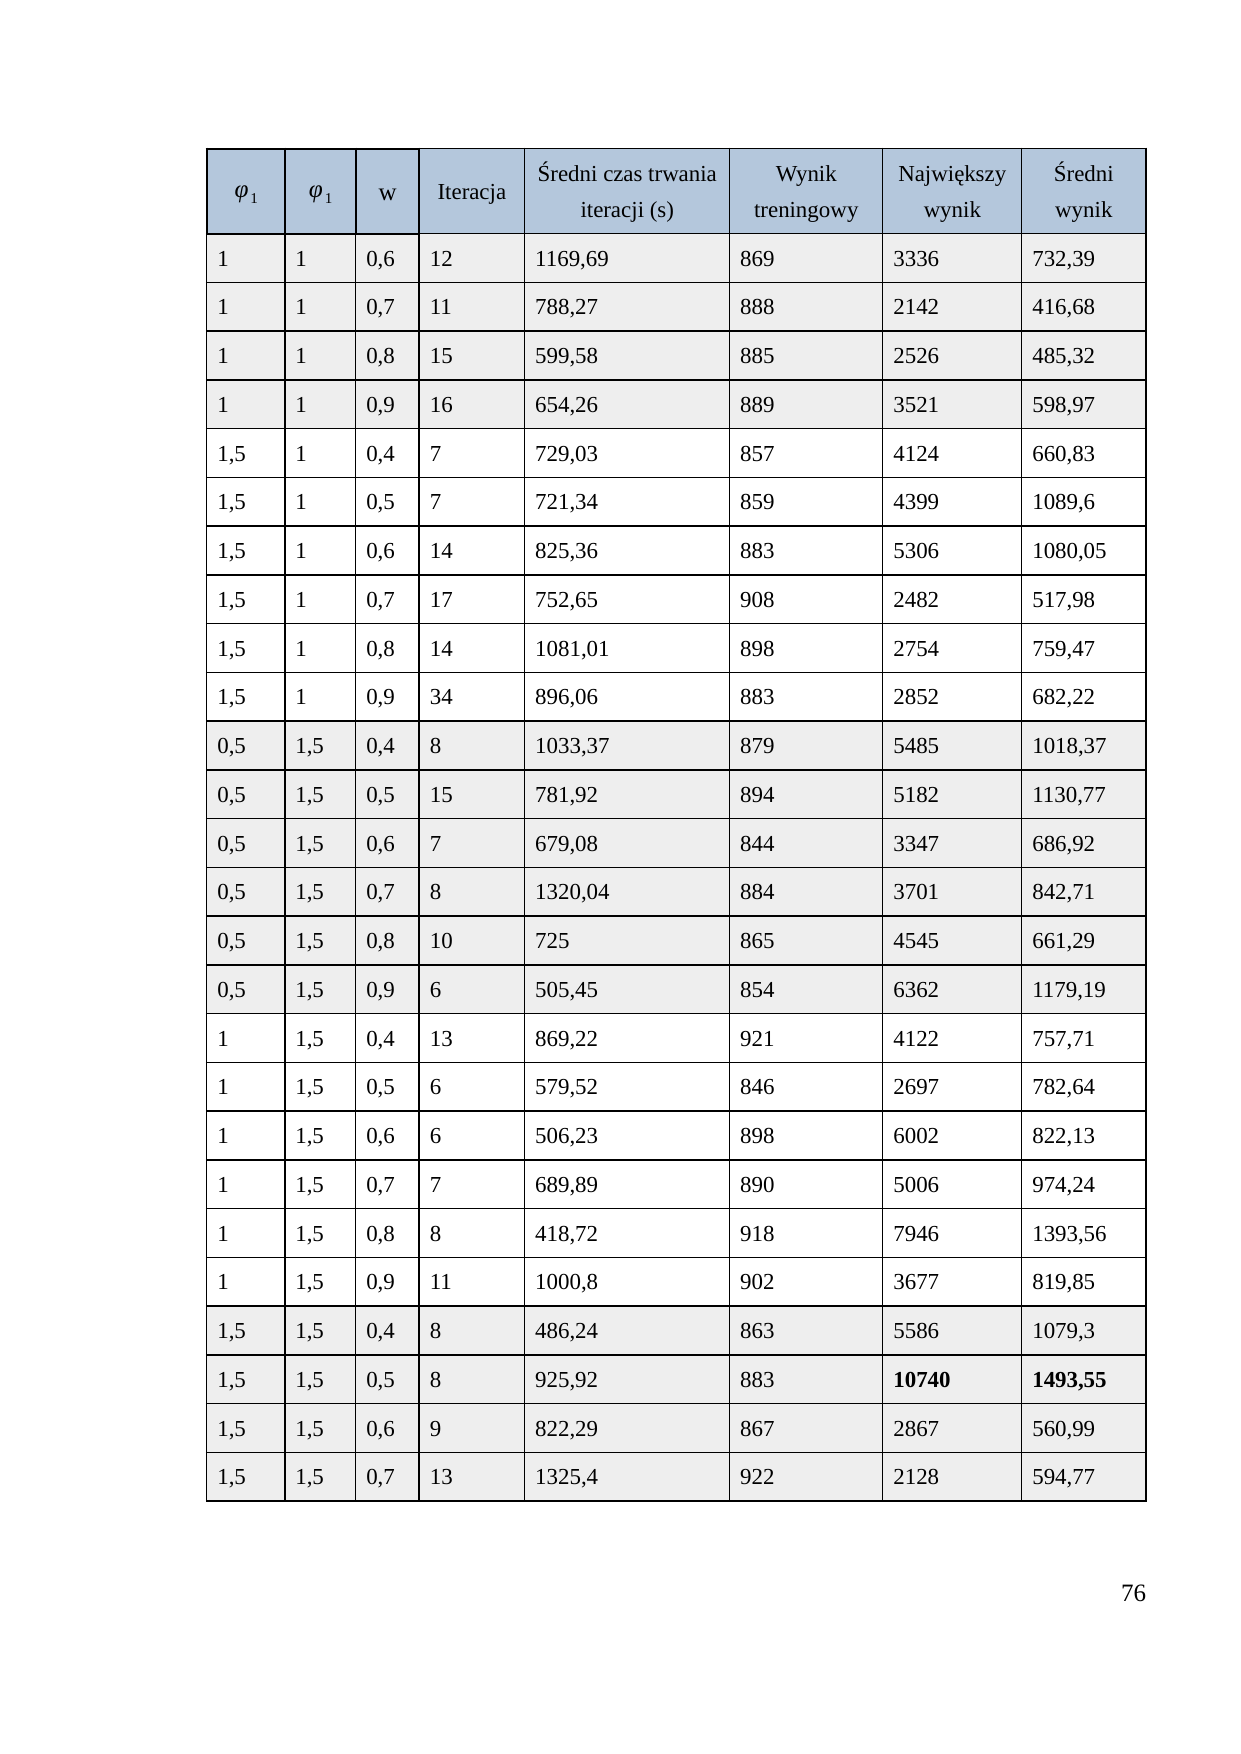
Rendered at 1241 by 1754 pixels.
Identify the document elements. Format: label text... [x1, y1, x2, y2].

table_cell 1,5 [286, 1258, 355, 1305]
table_cell 869 [730, 234, 882, 281]
table_cell 922 [730, 1453, 882, 1500]
table_cell 908 [730, 576, 882, 623]
table_cell 974,24 [1022, 1161, 1145, 1208]
table_cell 1 [207, 1209, 284, 1256]
table_cell 1325,4 [525, 1453, 729, 1500]
table_cell 0,7 [356, 576, 418, 623]
table_cell 0,7 [356, 868, 418, 915]
table_header Wynik treningowy [730, 149, 882, 233]
table_cell 517,98 [1022, 576, 1145, 623]
table_cell 2697 [883, 1063, 1021, 1110]
table_cell 2142 [883, 283, 1021, 330]
table_cell 1000,8 [525, 1258, 729, 1305]
table_cell 0,5 [207, 966, 284, 1013]
table_cell 11 [420, 283, 524, 330]
table_cell 888 [730, 283, 882, 330]
table_cell 898 [730, 624, 882, 671]
table_cell 682,22 [1022, 673, 1145, 720]
table_cell 0,8 [356, 1209, 418, 1256]
table_cell 1493,55 [1022, 1356, 1145, 1403]
table_cell 884 [730, 868, 882, 915]
table_cell 1,5 [286, 917, 355, 964]
table_cell 889 [730, 381, 882, 428]
table_cell 1089,6 [1022, 478, 1145, 525]
table_cell 1018,37 [1022, 722, 1145, 769]
table_cell 1,5 [286, 1356, 355, 1403]
table_cell 0,6 [356, 819, 418, 866]
table_cell 921 [730, 1014, 882, 1061]
table_cell 0,5 [356, 1356, 418, 1403]
table_cell 898 [730, 1112, 882, 1159]
table_cell 16 [420, 381, 524, 428]
table_cell 863 [730, 1307, 882, 1354]
table_cell 1 [286, 527, 355, 574]
table_cell 0,5 [207, 868, 284, 915]
table_cell 5006 [883, 1161, 1021, 1208]
table_cell 1 [286, 235, 355, 281]
table_cell 2852 [883, 673, 1021, 720]
table_cell 1 [207, 1161, 284, 1208]
table_cell 0,6 [356, 527, 418, 574]
table_cell 6362 [883, 966, 1021, 1013]
table_cell 1,5 [286, 722, 355, 769]
table_cell 0,5 [356, 1063, 418, 1110]
table_cell 883 [730, 1356, 882, 1403]
table_cell 825,36 [525, 527, 729, 574]
table_cell 689,89 [525, 1161, 729, 1208]
table_cell 486,24 [525, 1307, 729, 1354]
table_cell 17 [420, 576, 524, 623]
table_cell 757,71 [1022, 1014, 1145, 1061]
table_cell 6 [420, 1063, 524, 1110]
table_cell 1179,19 [1022, 966, 1145, 1013]
table_cell 925,92 [525, 1356, 729, 1403]
table_cell 1 [207, 1258, 284, 1305]
table_cell 3701 [883, 868, 1021, 915]
table_cell 725 [525, 917, 729, 964]
table_header Największy wynik [883, 149, 1021, 233]
table_cell 1081,01 [525, 624, 729, 671]
table_cell 752,65 [525, 576, 729, 623]
table_header Średni czas trwania iteracji (s) [525, 149, 729, 233]
table_header Iteracja [420, 149, 524, 233]
table_cell 10 [420, 917, 524, 964]
table_cell 0,4 [356, 722, 418, 769]
table_cell 1,5 [207, 1453, 284, 1500]
table_cell 8 [420, 868, 524, 915]
table_cell 1 [286, 576, 355, 623]
table_cell 686,92 [1022, 819, 1145, 866]
table_cell 0,8 [356, 332, 418, 379]
table_cell 2128 [883, 1453, 1021, 1500]
table_cell 2526 [883, 332, 1021, 379]
table_cell 1 [286, 624, 355, 671]
table_cell 1,5 [286, 966, 355, 1013]
table_cell 1 [207, 381, 284, 428]
table_cell 885 [730, 332, 882, 379]
table_cell 15 [420, 771, 524, 818]
table_cell 1 [286, 283, 355, 330]
table_cell 822,29 [525, 1404, 729, 1451]
table_cell 0,7 [356, 1161, 418, 1208]
table_cell 1,5 [207, 527, 284, 574]
table_cell 729,03 [525, 429, 729, 476]
table_cell 1,5 [207, 429, 284, 476]
table_cell 0,8 [356, 917, 418, 964]
table_header Średni wynik [1022, 149, 1145, 233]
table_cell 5306 [883, 527, 1021, 574]
table_cell 8 [420, 1307, 524, 1354]
table_cell 865 [730, 917, 882, 964]
table_cell 7 [420, 819, 524, 866]
table_cell 1,5 [286, 819, 355, 866]
table_cell 660,83 [1022, 429, 1145, 476]
table_cell 1080,05 [1022, 527, 1145, 574]
table_cell 7 [420, 429, 524, 476]
table_cell 594,77 [1022, 1453, 1145, 1500]
table_cell 902 [730, 1258, 882, 1305]
table_cell 599,58 [525, 332, 729, 379]
table_cell 14 [420, 624, 524, 671]
table_cell 4399 [883, 478, 1021, 525]
table_cell 1,5 [286, 1014, 355, 1061]
table_cell 598,97 [1022, 381, 1145, 428]
table_cell 842,71 [1022, 868, 1145, 915]
table_cell 819,85 [1022, 1258, 1145, 1305]
table_cell 6002 [883, 1112, 1021, 1159]
table_cell 3521 [883, 381, 1021, 428]
table_cell 782,64 [1022, 1063, 1145, 1110]
table_cell 0,9 [356, 673, 418, 720]
table_cell 1169,69 [525, 234, 729, 281]
table_cell 8 [420, 1209, 524, 1256]
table_cell 1079,3 [1022, 1307, 1145, 1354]
table_cell 1,5 [207, 1307, 284, 1354]
table_cell 5586 [883, 1307, 1021, 1354]
table_cell 7 [420, 1161, 524, 1208]
table_cell 1 [207, 1063, 284, 1110]
table_cell 857 [730, 429, 882, 476]
table_cell 0,5 [356, 478, 418, 525]
table_cell 505,45 [525, 966, 729, 1013]
table_cell 1 [207, 283, 284, 330]
table_cell 0,4 [356, 1014, 418, 1061]
table_cell 1,5 [286, 1063, 355, 1110]
table_cell 13 [420, 1453, 524, 1500]
table_cell 846 [730, 1063, 882, 1110]
table_cell 0,6 [356, 235, 418, 281]
table_cell 883 [730, 673, 882, 720]
table_cell 1320,04 [525, 868, 729, 915]
table_cell 579,52 [525, 1063, 729, 1110]
table_cell 0,4 [356, 1307, 418, 1354]
table_cell 14 [420, 527, 524, 574]
table_cell 2754 [883, 624, 1021, 671]
table_cell 1,5 [286, 1404, 355, 1451]
table_cell 894 [730, 771, 882, 818]
table_cell 1 [207, 1014, 284, 1061]
table_cell 822,13 [1022, 1112, 1145, 1159]
table_cell 859 [730, 478, 882, 525]
table_header [208, 150, 284, 233]
table_cell 1,5 [207, 624, 284, 671]
table_cell 4124 [883, 429, 1021, 476]
table_cell 1033,37 [525, 722, 729, 769]
table_cell 0,5 [207, 771, 284, 818]
table_cell 6 [420, 1112, 524, 1159]
table_cell 15 [420, 332, 524, 379]
table_cell 0,9 [356, 381, 418, 428]
table_cell 0,5 [207, 819, 284, 866]
table_cell 890 [730, 1161, 882, 1208]
table_cell 844 [730, 819, 882, 866]
table_cell 0,7 [356, 283, 418, 330]
table_header [286, 150, 355, 233]
table_cell 654,26 [525, 381, 729, 428]
table_cell 416,68 [1022, 283, 1145, 330]
table_cell 1 [286, 429, 355, 476]
table_cell 7 [420, 478, 524, 525]
table_cell 883 [730, 527, 882, 574]
table_cell 4545 [883, 917, 1021, 964]
table_cell 8 [420, 1356, 524, 1403]
table_cell 1,5 [207, 673, 284, 720]
table_cell 0,9 [356, 966, 418, 1013]
table_cell 0,4 [356, 429, 418, 476]
table_cell 0,6 [356, 1112, 418, 1159]
table_cell 1,5 [286, 868, 355, 915]
table_cell 10740 [883, 1356, 1021, 1403]
table_cell 1,5 [207, 1404, 284, 1451]
table_cell 1,5 [286, 1453, 355, 1500]
table_cell 2482 [883, 576, 1021, 623]
table_cell 918 [730, 1209, 882, 1256]
table_cell 788,27 [525, 283, 729, 330]
table_cell 4122 [883, 1014, 1021, 1061]
table_cell 1393,56 [1022, 1209, 1145, 1256]
table_cell 0,9 [356, 1258, 418, 1305]
table_cell 34 [420, 673, 524, 720]
table_cell 485,32 [1022, 332, 1145, 379]
table_cell 3347 [883, 819, 1021, 866]
table_cell 759,47 [1022, 624, 1145, 671]
table_cell 0,5 [356, 771, 418, 818]
table_cell 3336 [883, 234, 1021, 281]
table_cell 869,22 [525, 1014, 729, 1061]
table_cell 1 [286, 673, 355, 720]
table_cell 560,99 [1022, 1404, 1145, 1451]
table_cell 7946 [883, 1209, 1021, 1256]
table_cell 6 [420, 966, 524, 1013]
table_cell 418,72 [525, 1209, 729, 1256]
table_cell 854 [730, 966, 882, 1013]
table_cell 679,08 [525, 819, 729, 866]
table_cell 1,5 [286, 1307, 355, 1354]
table_cell 661,29 [1022, 917, 1145, 964]
table_cell 1 [286, 478, 355, 525]
table_cell 13 [420, 1014, 524, 1061]
table_cell 1130,77 [1022, 771, 1145, 818]
table_cell 0,5 [207, 917, 284, 964]
table_cell 1 [286, 381, 355, 428]
table_cell 506,23 [525, 1112, 729, 1159]
table_cell 8 [420, 722, 524, 769]
table_cell 0,8 [356, 624, 418, 671]
table_cell 879 [730, 722, 882, 769]
table_cell 3677 [883, 1258, 1021, 1305]
table_cell 781,92 [525, 771, 729, 818]
table_cell 11 [420, 1258, 524, 1305]
table_cell 5182 [883, 771, 1021, 818]
table_cell 1 [207, 1112, 284, 1159]
table_cell 5485 [883, 722, 1021, 769]
table_header w [357, 150, 418, 233]
table_cell 1 [286, 332, 355, 379]
table_cell 1 [207, 332, 284, 379]
table_cell 0,7 [356, 1453, 418, 1500]
table_cell 1,5 [286, 1209, 355, 1256]
table_cell 1,5 [286, 1112, 355, 1159]
table_cell 1,5 [207, 1356, 284, 1403]
table_cell 1,5 [286, 771, 355, 818]
table_cell 732,39 [1022, 234, 1145, 281]
table_cell 1,5 [207, 478, 284, 525]
table_cell 9 [420, 1404, 524, 1451]
table_cell 1,5 [286, 1161, 355, 1208]
table_cell 0,5 [207, 722, 284, 769]
table_cell 867 [730, 1404, 882, 1451]
table_cell 1,5 [207, 576, 284, 623]
table_cell 0,6 [356, 1404, 418, 1451]
table_cell 2867 [883, 1404, 1021, 1451]
table_cell 12 [420, 234, 524, 281]
table_cell 896,06 [525, 673, 729, 720]
table_cell 721,34 [525, 478, 729, 525]
table_cell 1 [207, 235, 284, 281]
